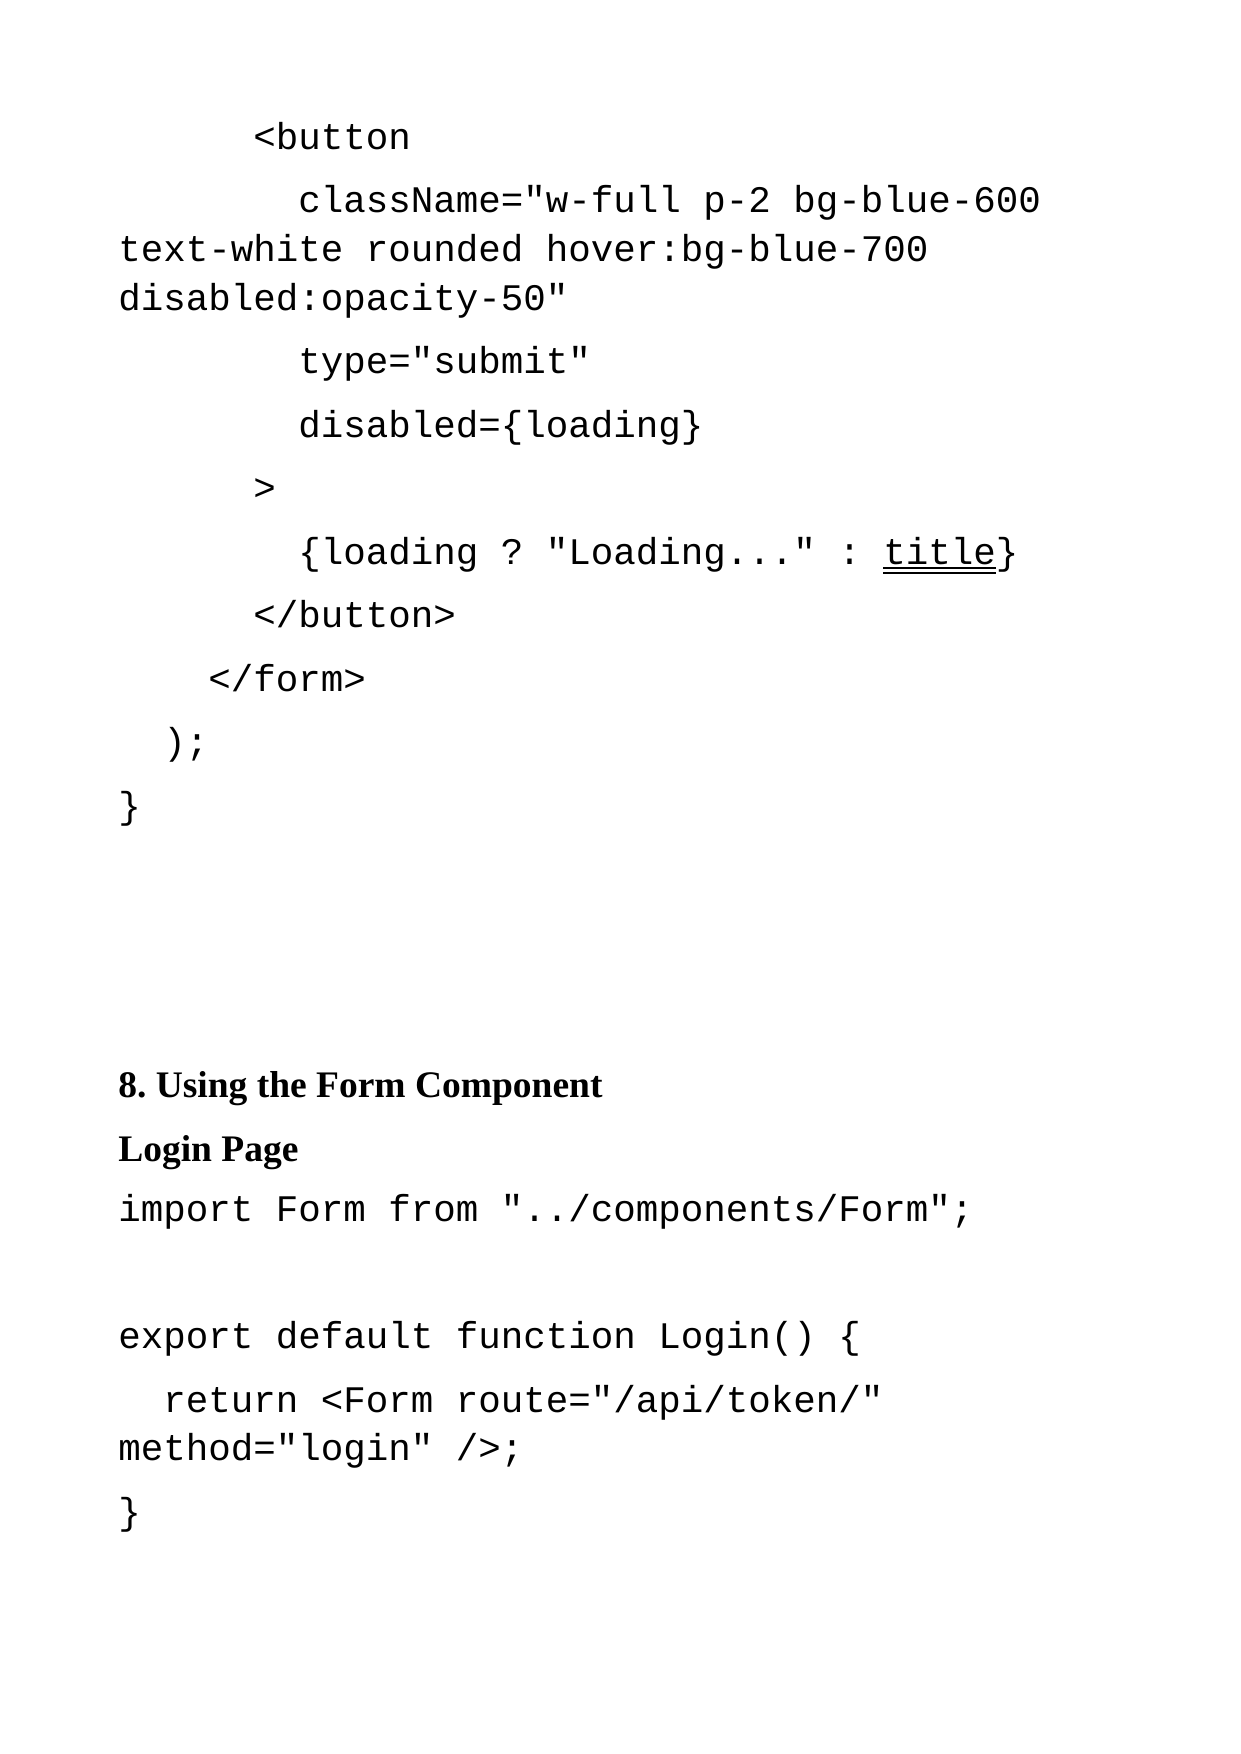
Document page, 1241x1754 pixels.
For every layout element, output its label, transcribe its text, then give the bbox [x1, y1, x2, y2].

text className="w-full p-2 bg-blue-600 text-white rounded hover:bg-blue-700 disabled:opacity-50" [118, 182, 1122, 322]
text export default function Login() { [118, 1317, 1122, 1360]
text <button [118, 118, 1122, 161]
text ); [118, 723, 1122, 766]
text > [118, 469, 1122, 512]
text disabled={loading} [118, 406, 1122, 449]
text import Form from "../components/Form"; [118, 1190, 1122, 1233]
subtitle Login Page [118, 1126, 1122, 1169]
text type="submit" [118, 343, 1122, 385]
text </form> [118, 660, 1122, 702]
subtitle 8. Using the Form Component [118, 1062, 1122, 1105]
text } [118, 1493, 1122, 1536]
text } [118, 787, 1122, 829]
text </button> [118, 596, 1122, 639]
text return <Form route="/api/token/" method="login" />; [118, 1381, 1122, 1472]
text {loading ? "Loading..." : title} [118, 533, 1122, 576]
